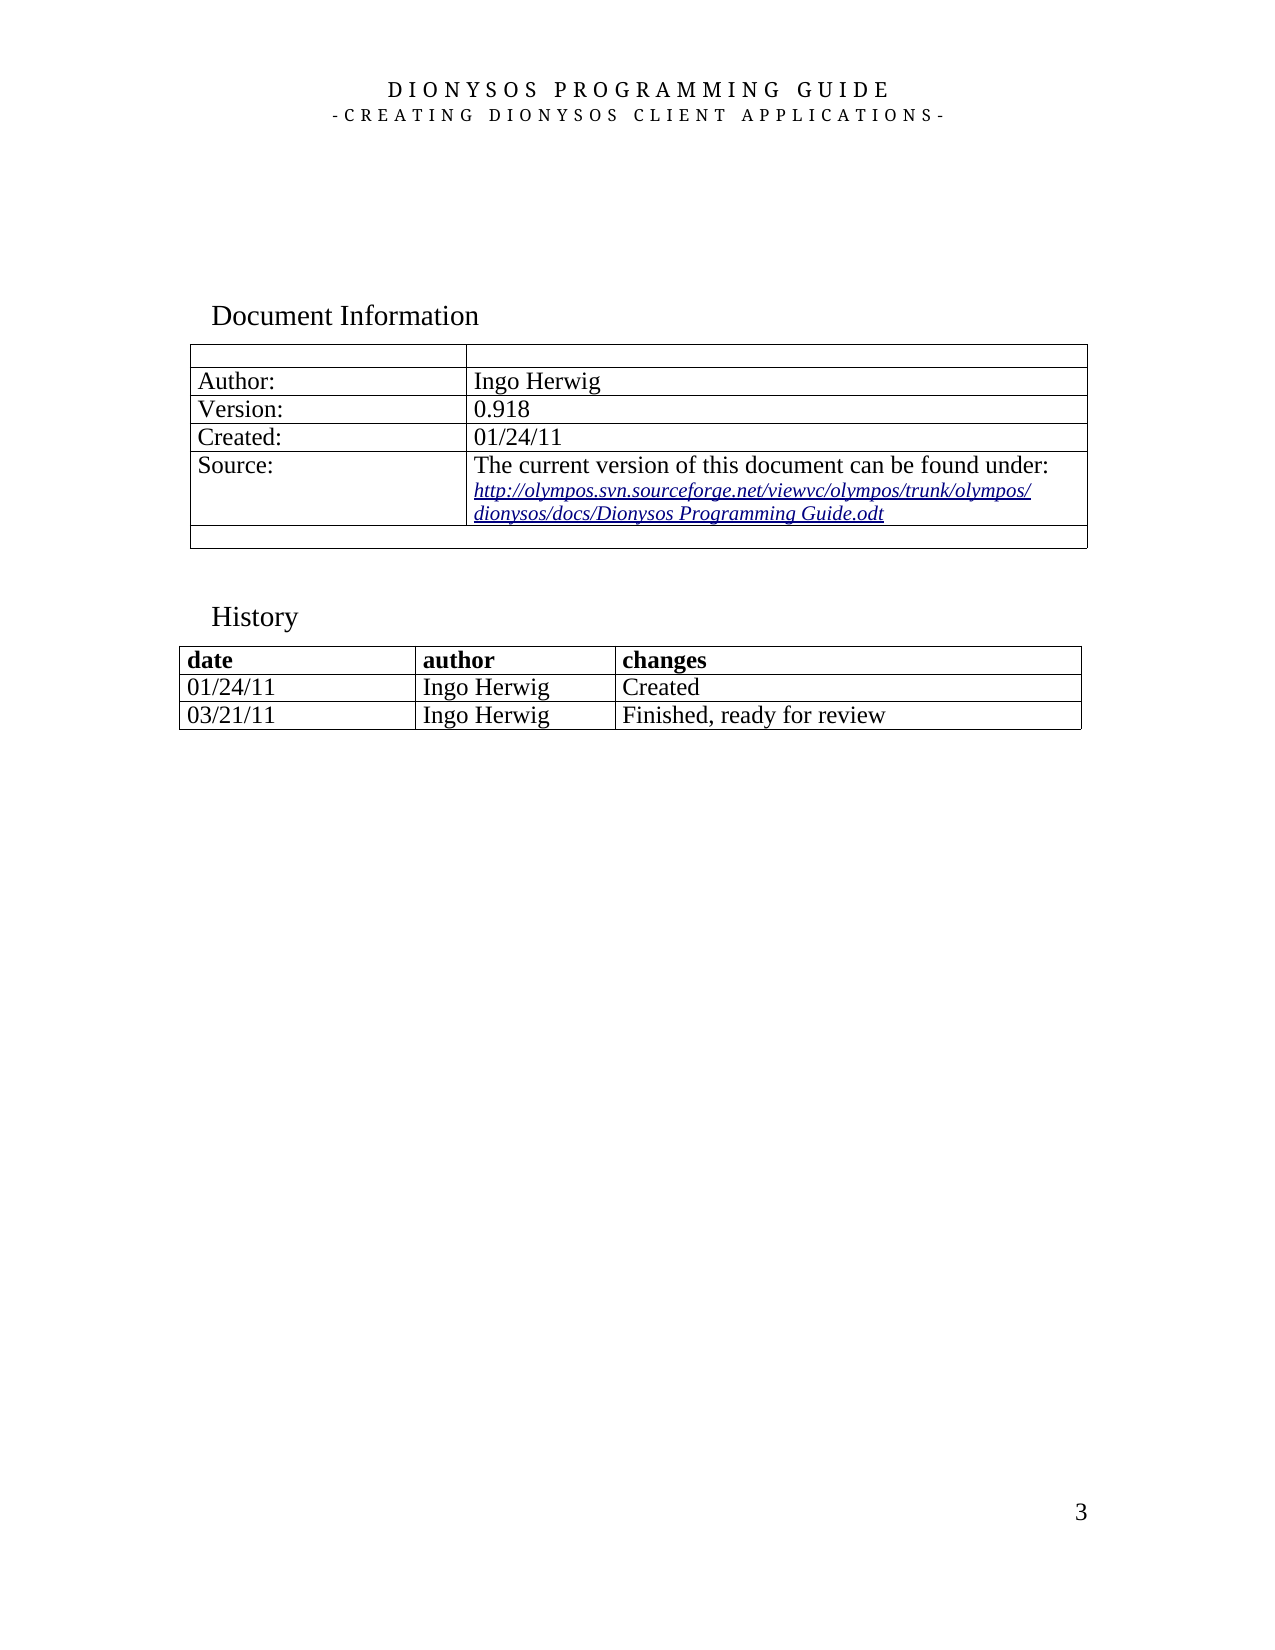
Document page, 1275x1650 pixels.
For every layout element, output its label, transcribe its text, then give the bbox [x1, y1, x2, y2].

table_header [467, 345, 1087, 367]
table_header [191, 345, 466, 367]
table_header date [180, 647, 415, 673]
table_cell 01/24/11 [467, 424, 1087, 451]
table_cell The current version of this document can be found under: http://olympos.svn.sourceforge.net/viewvc/olympos/trunk/olympos/dionysos/docs/Dionysos Programming Guide.odt [467, 452, 1087, 525]
table_cell Finished, ready for review [616, 702, 1081, 729]
table_header changes [616, 647, 1081, 673]
table_cell 01/24/11 [180, 675, 415, 701]
subtitle Document Information [187, 299, 1087, 332]
table_cell Source: [191, 452, 466, 525]
table_cell Ingo Herwig [416, 675, 615, 701]
table_cell Ingo Herwig [467, 368, 1087, 395]
table_cell Ingo Herwig [416, 702, 615, 729]
table_cell Created: [191, 424, 466, 451]
table_cell Version: [191, 396, 466, 423]
table_cell 0.918 [467, 396, 1087, 423]
table_cell Author: [191, 368, 466, 395]
table_header author [416, 647, 615, 673]
table_cell [191, 526, 1087, 548]
subtitle History [187, 601, 1087, 633]
table_cell Created [616, 675, 1081, 701]
table_cell 03/21/11 [180, 702, 415, 729]
